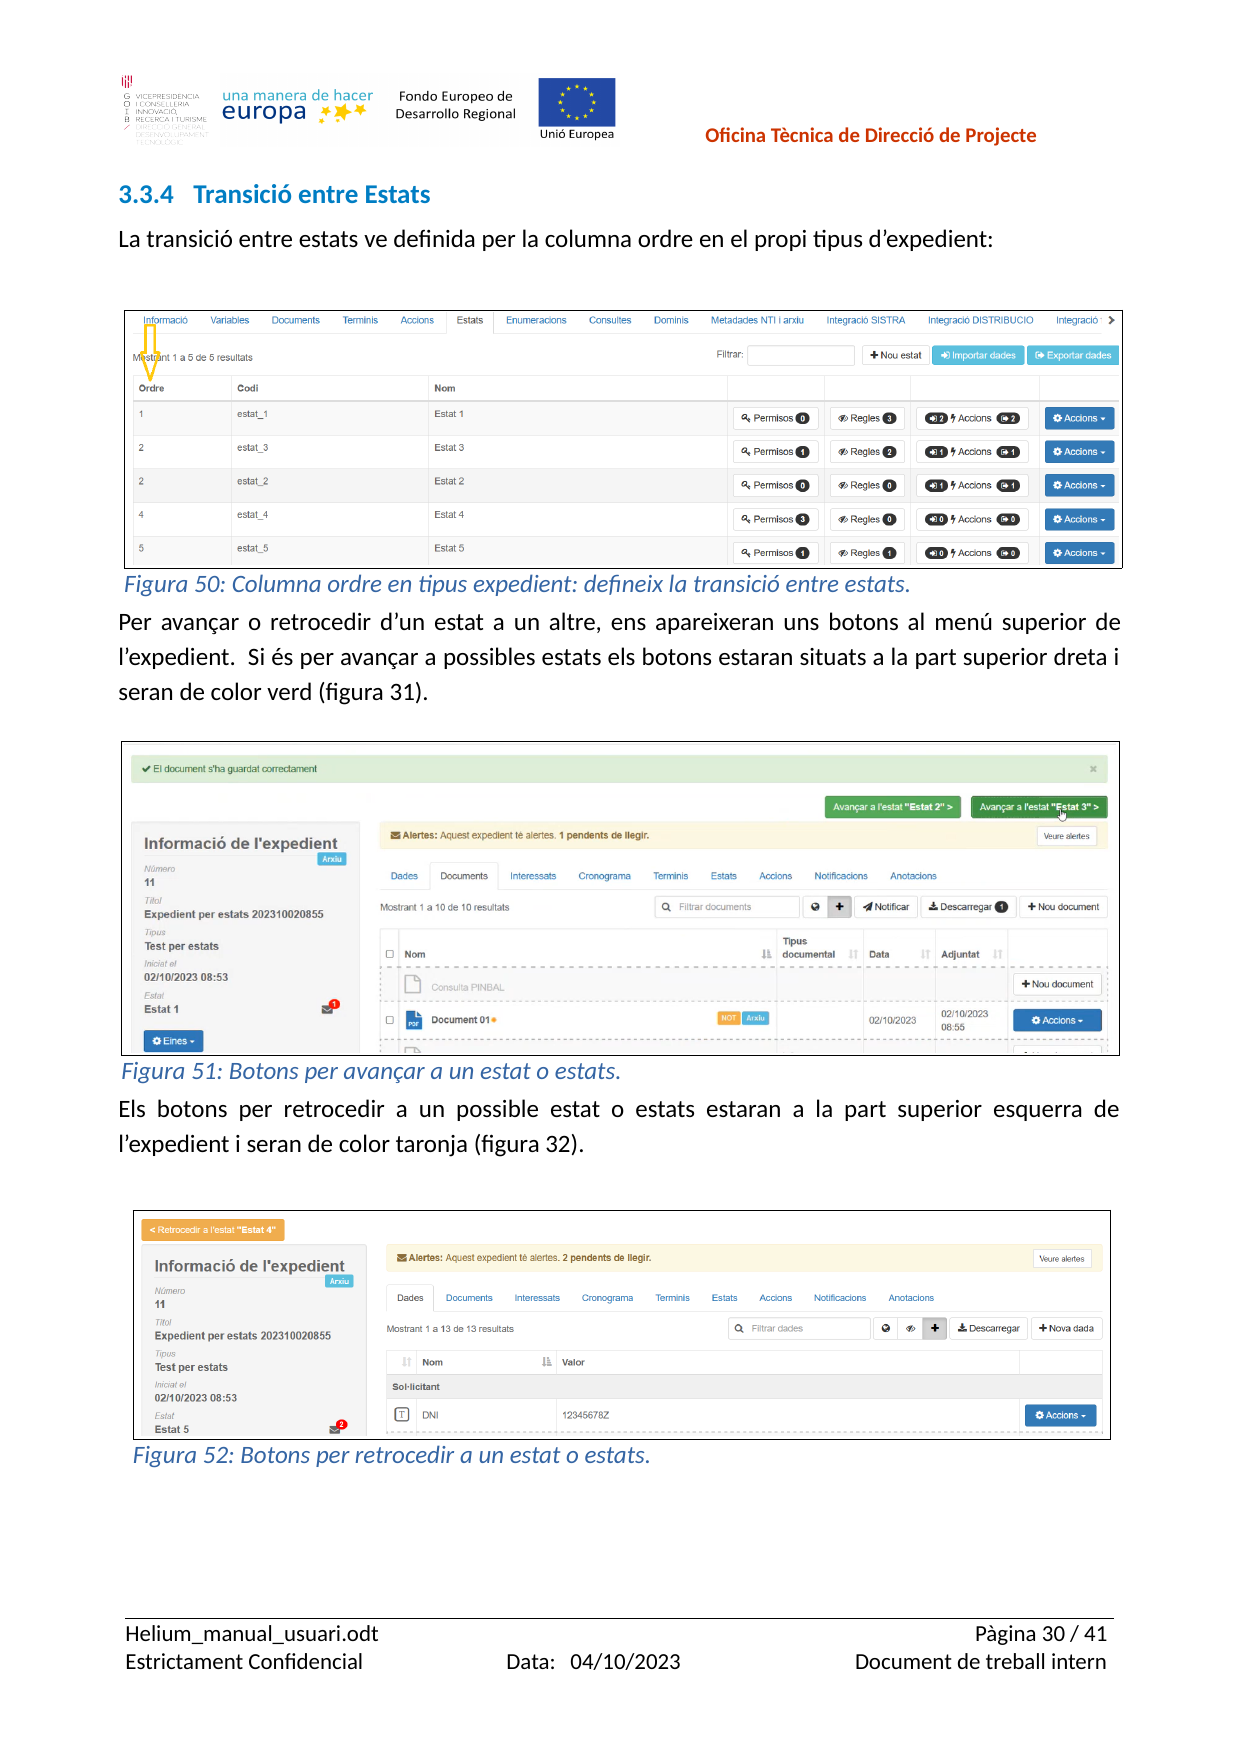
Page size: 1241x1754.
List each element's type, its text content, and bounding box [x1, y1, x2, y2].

picture [127, 312, 1119, 565]
text [125, 311, 1122, 568]
text Per avançar o retrocedir d’un estat a un altre, ens apareixeran uns botons al menú superior de l’expedient. Si és per avançar a possibles estats els botons estaran situats a la part superior dreta i seran de color verd (figura 31). [118, 273, 1125, 706]
subtitle Transició entre Estats [118, 178, 1122, 211]
text Figura 52: Botons per retrocedir a un estat o estats. [133, 1440, 1111, 1469]
text La transició entre estats ve definida per la columna ordre en el propi tipus d’expedient: [118, 223, 1122, 254]
picture [124, 743, 1117, 1053]
text Figura 51: Botons per avançar a un estat o estats. [121, 1056, 1119, 1086]
picture [219, 73, 621, 147]
text Figura 50: Columna ordre en tipus expedient: defineix la transició entre estats. [124, 569, 1122, 598]
picture [135, 1212, 1108, 1436]
picture [118, 73, 213, 147]
text [134, 1211, 1110, 1439]
text Els botons per retrocedir a un possible estat o estats estaran a la part superior esquerra de l’expedient i seran de color taronja (figura 32). [118, 725, 1122, 1159]
